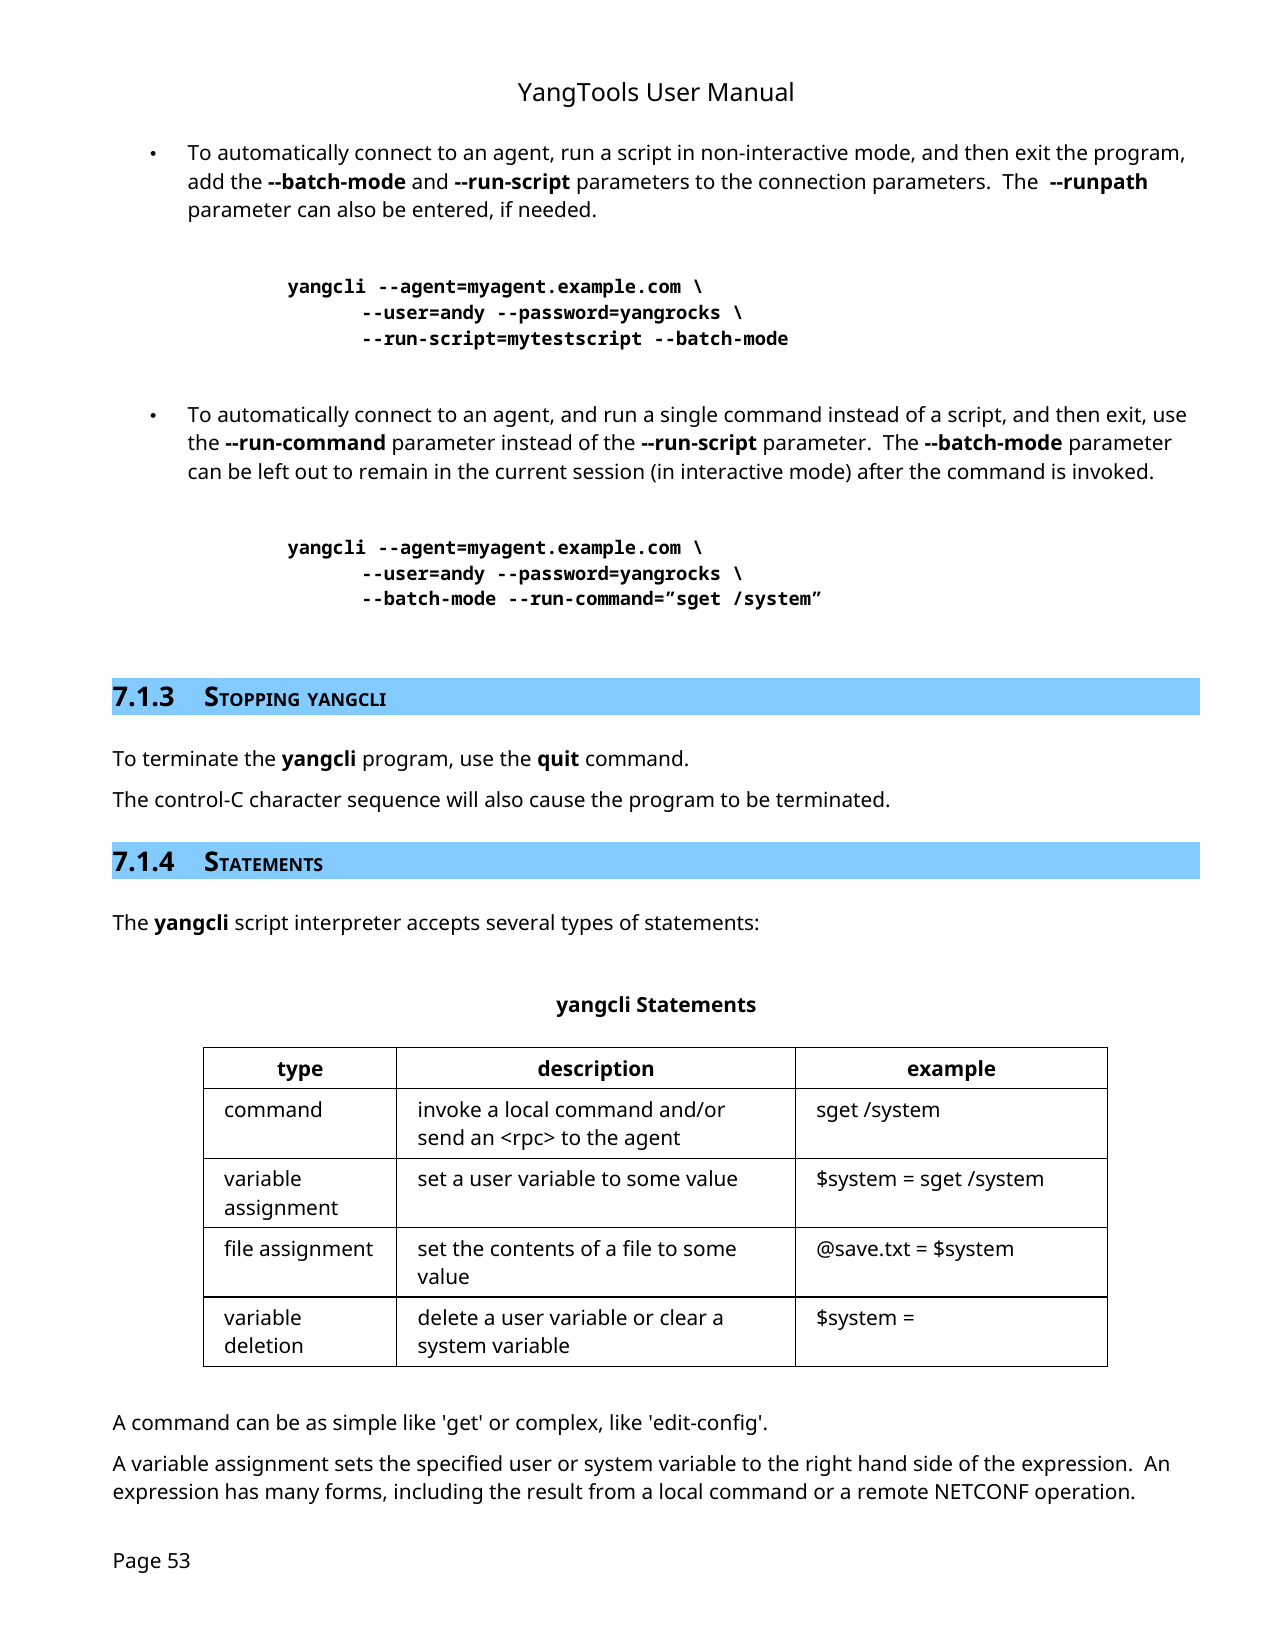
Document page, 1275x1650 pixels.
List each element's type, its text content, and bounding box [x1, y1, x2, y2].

text yangcli --agent=myagent.example.com \ --user=andy --password=yangrocks \ --batch-mode --run-command=”sget /system” [139, 535, 1200, 611]
text yangcli --agent=myagent.example.com \ --user=andy --password=yangrocks \ --run-script=mytestscript --batch-mode [139, 274, 1200, 350]
table_header description [397, 1048, 795, 1088]
table_cell $system = sget /system [796, 1159, 1107, 1227]
subtitle Stopping yangcli [112, 678, 1200, 715]
table_cell file assignment [204, 1228, 396, 1296]
subtitle yangcli Statements [127, 990, 1185, 1019]
table_cell command [204, 1089, 396, 1158]
table_cell variable assignment [204, 1159, 396, 1227]
table_cell invoke a local command and/or send an <rpc> to the agent [397, 1089, 795, 1158]
table_cell $system = [796, 1298, 1107, 1366]
text A variable assignment sets the specified user or system variable to the right hand side of the expression. An expression has many forms, including the result from a local command or a remote NETCONF operation. [112, 1449, 1200, 1506]
table_cell delete a user variable or clear a system variable [397, 1298, 795, 1366]
text The yangcli script interpreter accepts several types of statements: [112, 908, 1200, 937]
subtitle Statements [112, 842, 1200, 879]
list To automatically connect to an agent, run a script in non-interactive mode, and then exit the program, add the --batch-mode and --run-script parameters to the connection parameters. The --runpath parameter can also be entered, if needed. [150, 138, 1200, 224]
table_header example [796, 1048, 1107, 1088]
text The control-C character sequence will also cause the program to be terminated. [112, 785, 1200, 813]
table_cell set a user variable to some value [397, 1159, 795, 1227]
table_cell variable deletion [204, 1298, 396, 1366]
list To automatically connect to an agent, and run a single command instead of a script, and then exit, use the --run-command parameter instead of the --run-script parameter. The --batch-mode parameter can be left out to remain in the current session (in interactive mode) after the command is invoked. [150, 400, 1200, 485]
table_cell set the contents of a file to some value [397, 1228, 795, 1296]
text To terminate the yangcli program, use the quit command. [112, 744, 1200, 772]
table_cell @save.txt = $system [796, 1228, 1107, 1296]
table_cell sget /system [796, 1089, 1107, 1158]
text A command can be as simple like 'get' or complex, like 'edit-config'. [112, 1408, 1200, 1436]
table_header type [204, 1048, 396, 1088]
